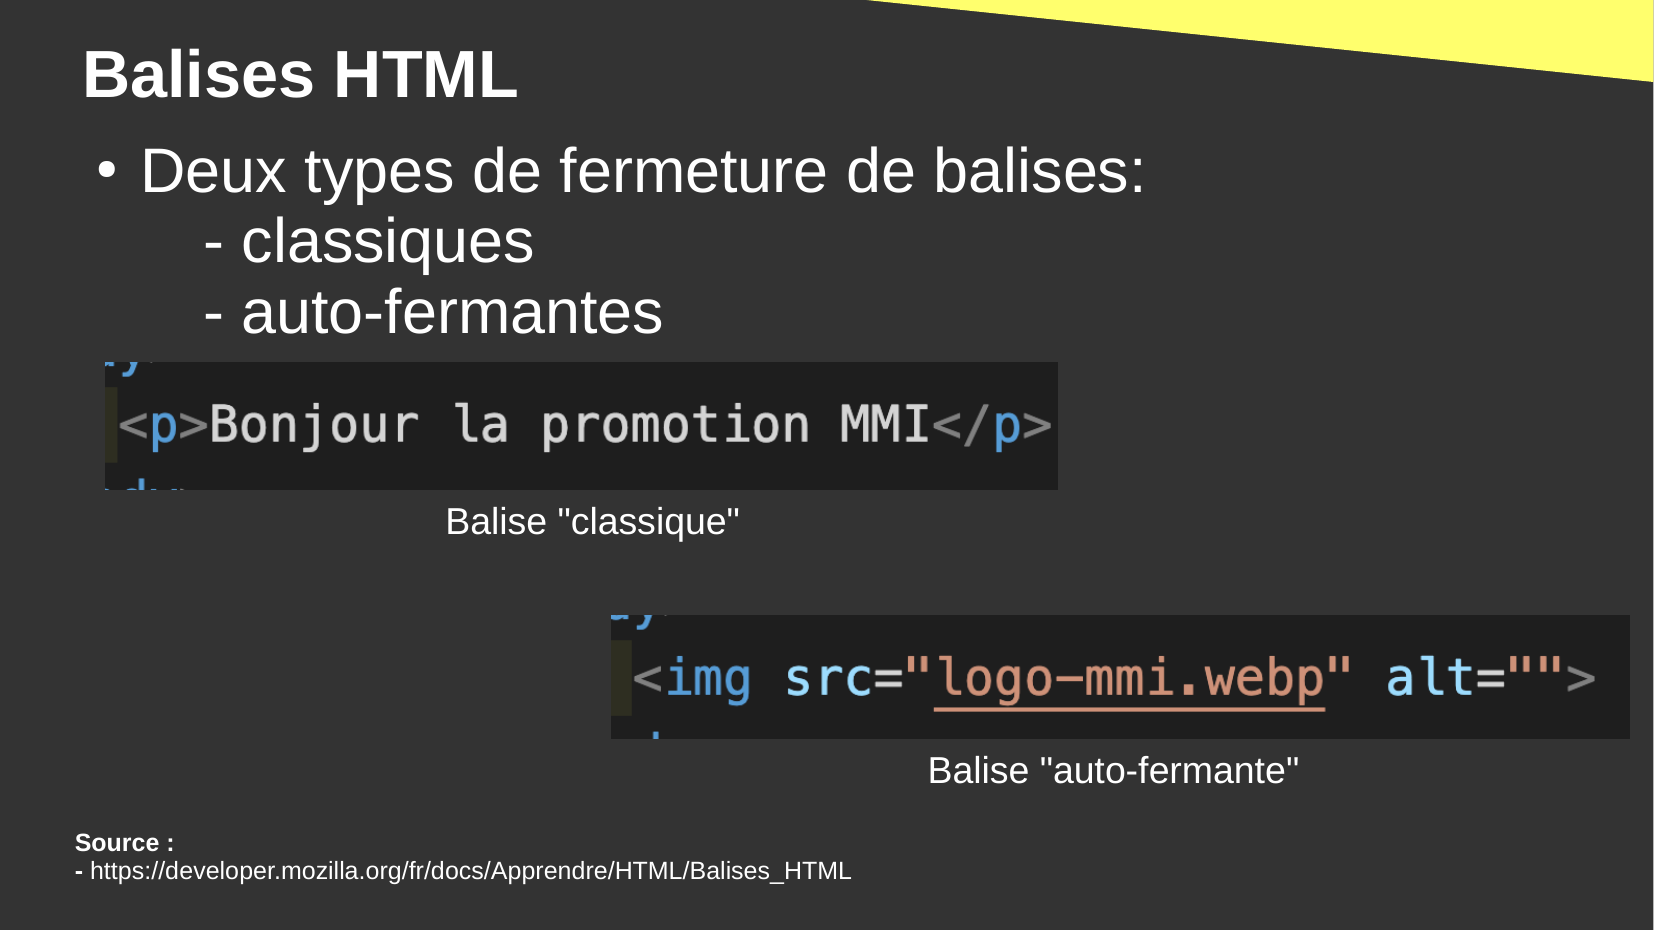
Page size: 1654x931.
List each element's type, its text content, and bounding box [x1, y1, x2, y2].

picture [105, 362, 1058, 490]
title Balises HTML [82, 37, 1571, 114]
text_box Balise "auto-fermante" [878, 741, 1349, 799]
text_box Balise "classique" [398, 493, 787, 573]
list Deux types de fermeture de balises: - classiques - auto-fermantes [80, 135, 1569, 349]
text_box Source : - https://developer.mozilla.org/fr/docs/Apprendre/HTML/Balises_HTML [59, 821, 1546, 906]
text_box [866, 0, 1654, 83]
picture [611, 615, 1630, 739]
